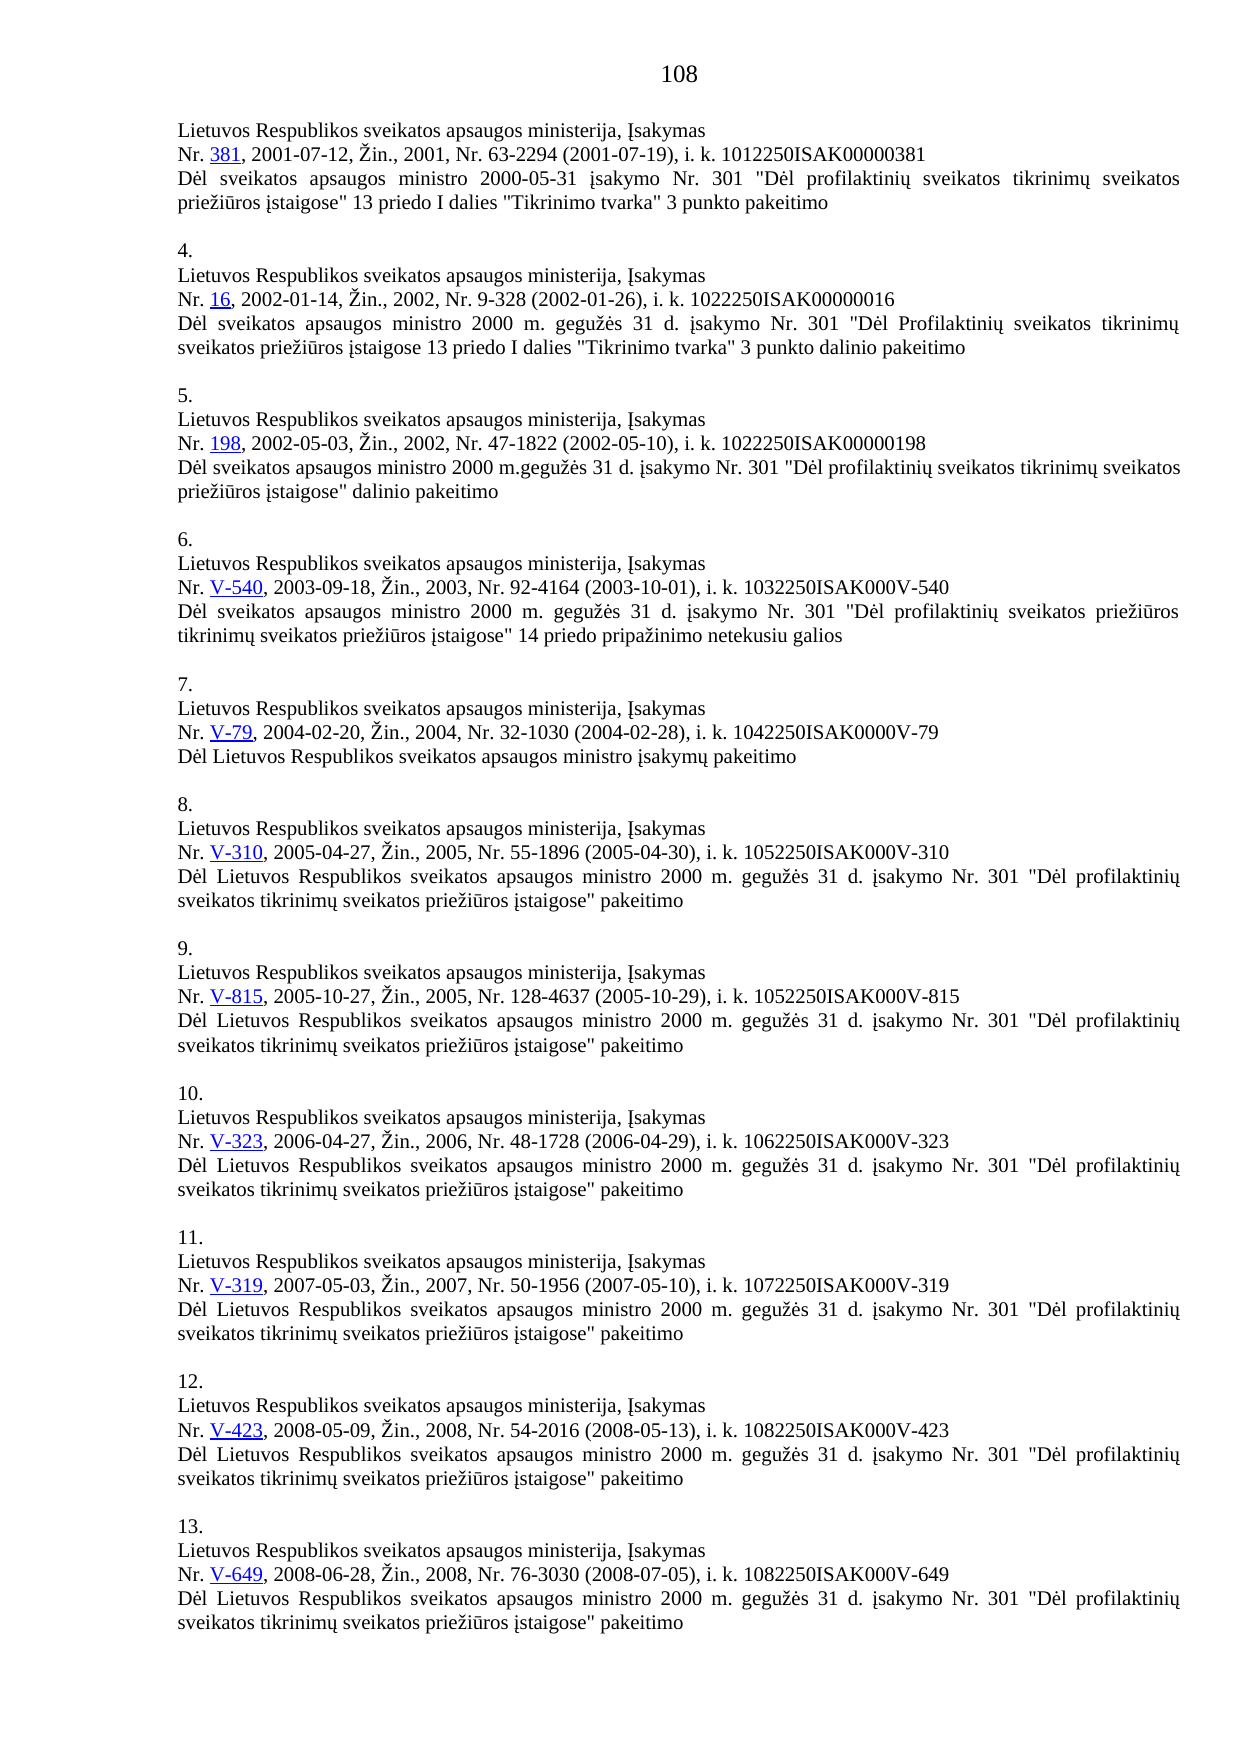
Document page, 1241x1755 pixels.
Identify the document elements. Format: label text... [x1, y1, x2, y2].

text Lietuvos Respublikos sveikatos apsaugos ministerija, Įsakymas [177, 118, 1181, 142]
text Lietuvos Respublikos sveikatos apsaugos ministerija, Įsakymas [177, 960, 1181, 984]
text Nr. V-79, 2004-02-20, Žin., 2004, Nr. 32-1030 (2004-02-28), i. k. 1042250ISAK0000V-79 [177, 720, 1181, 744]
text Nr. V-310, 2005-04-27, Žin., 2005, Nr. 55-1896 (2005-04-30), i. k. 1052250ISAK000V-310 [177, 840, 1181, 864]
text Nr. V-423, 2008-05-09, Žin., 2008, Nr. 54-2016 (2008-05-13), i. k. 1082250ISAK000V-423 [177, 1417, 1181, 1442]
text Dėl Lietuvos Respublikos sveikatos apsaugos ministro 2000 m. gegužės 31 d. įsakymo Nr. 301 "Dėl profilaktinių sveikatos tikrinimų sveikatos priežiūros įstaigose" pakeitimo [177, 1153, 1181, 1201]
text Nr. 16, 2002-01-14, Žin., 2002, Nr. 9-328 (2002-01-26), i. k. 1022250ISAK00000016 [177, 287, 1181, 311]
text 9. [177, 936, 1181, 960]
text Dėl Lietuvos Respublikos sveikatos apsaugos ministro 2000 m. gegužės 31 d. įsakymo Nr. 301 "Dėl profilaktinių sveikatos tikrinimų sveikatos priežiūros įstaigose" pakeitimo [177, 1008, 1181, 1057]
text Lietuvos Respublikos sveikatos apsaugos ministerija, Įsakymas [177, 696, 1181, 720]
text Lietuvos Respublikos sveikatos apsaugos ministerija, Įsakymas [177, 816, 1181, 840]
text Nr. V-319, 2007-05-03, Žin., 2007, Nr. 50-1956 (2007-05-10), i. k. 1072250ISAK000V-319 [177, 1273, 1181, 1297]
text 8. [177, 792, 1181, 816]
text Dėl Lietuvos Respublikos sveikatos apsaugos ministro 2000 m. gegužės 31 d. įsakymo Nr. 301 "Dėl profilaktinių sveikatos tikrinimų sveikatos priežiūros įstaigose" pakeitimo [177, 1442, 1181, 1490]
text Dėl sveikatos apsaugos ministro 2000 m. gegužės 31 d. įsakymo Nr. 301 "Dėl profilaktinių sveikatos priežiūros tikrinimų sveikatos priežiūros įstaigose" 14 priedo pripažinimo netekusiu galios [177, 599, 1181, 647]
text Nr. 381, 2001-07-12, Žin., 2001, Nr. 63-2294 (2001-07-19), i. k. 1012250ISAK00000381 [177, 142, 1181, 166]
text 6. [177, 527, 1181, 551]
text Nr. V-323, 2006-04-27, Žin., 2006, Nr. 48-1728 (2006-04-29), i. k. 1062250ISAK000V-323 [177, 1129, 1181, 1153]
text Dėl sveikatos apsaugos ministro 2000 m. gegužės 31 d. įsakymo Nr. 301 "Dėl Profilaktinių sveikatos tikrinimų sveikatos priežiūros įstaigose 13 priedo I dalies "Tikrinimo tvarka" 3 punkto dalinio pakeitimo [177, 311, 1181, 359]
text Lietuvos Respublikos sveikatos apsaugos ministerija, Įsakymas [177, 262, 1181, 287]
text Lietuvos Respublikos sveikatos apsaugos ministerija, Įsakymas [177, 1538, 1181, 1562]
text Lietuvos Respublikos sveikatos apsaugos ministerija, Įsakymas [177, 551, 1181, 575]
text 11. [177, 1225, 1181, 1249]
text Dėl sveikatos apsaugos ministro 2000-05-31 įsakymo Nr. 301 "Dėl profilaktinių sveikatos tikrinimų sveikatos priežiūros įstaigose" 13 priedo I dalies "Tikrinimo tvarka" 3 punkto pakeitimo [177, 166, 1181, 214]
text 4. [177, 238, 1181, 262]
text 5. [177, 383, 1181, 407]
text 12. [177, 1369, 1181, 1393]
text 13. [177, 1514, 1181, 1538]
text Lietuvos Respublikos sveikatos apsaugos ministerija, Įsakymas [177, 1105, 1181, 1129]
text 7. [177, 672, 1181, 696]
text 10. [177, 1081, 1181, 1105]
text Lietuvos Respublikos sveikatos apsaugos ministerija, Įsakymas [177, 1393, 1181, 1417]
text Nr. V-540, 2003-09-18, Žin., 2003, Nr. 92-4164 (2003-10-01), i. k. 1032250ISAK000V-540 [177, 575, 1181, 599]
text Lietuvos Respublikos sveikatos apsaugos ministerija, Įsakymas [177, 407, 1181, 431]
text Nr. 198, 2002-05-03, Žin., 2002, Nr. 47-1822 (2002-05-10), i. k. 1022250ISAK00000198 [177, 431, 1181, 455]
text Lietuvos Respublikos sveikatos apsaugos ministerija, Įsakymas [177, 1249, 1181, 1273]
text Nr. V-815, 2005-10-27, Žin., 2005, Nr. 128-4637 (2005-10-29), i. k. 1052250ISAK000V-815 [177, 984, 1181, 1008]
text Dėl Lietuvos Respublikos sveikatos apsaugos ministro 2000 m. gegužės 31 d. įsakymo Nr. 301 "Dėl profilaktinių sveikatos tikrinimų sveikatos priežiūros įstaigose" pakeitimo [177, 1297, 1181, 1345]
text Dėl Lietuvos Respublikos sveikatos apsaugos ministro 2000 m. gegužės 31 d. įsakymo Nr. 301 "Dėl profilaktinių sveikatos tikrinimų sveikatos priežiūros įstaigose" pakeitimo [177, 864, 1181, 912]
text Dėl sveikatos apsaugos ministro 2000 m.gegužės 31 d. įsakymo Nr. 301 "Dėl profilaktinių sveikatos tikrinimų sveikatos priežiūros įstaigose" dalinio pakeitimo [177, 455, 1181, 503]
text Nr. V-649, 2008-06-28, Žin., 2008, Nr. 76-3030 (2008-07-05), i. k. 1082250ISAK000V-649 [177, 1562, 1181, 1586]
text Dėl Lietuvos Respublikos sveikatos apsaugos ministro 2000 m. gegužės 31 d. įsakymo Nr. 301 "Dėl profilaktinių sveikatos tikrinimų sveikatos priežiūros įstaigose" pakeitimo [177, 1586, 1181, 1634]
text Dėl Lietuvos Respublikos sveikatos apsaugos ministro įsakymų pakeitimo [177, 744, 1181, 768]
